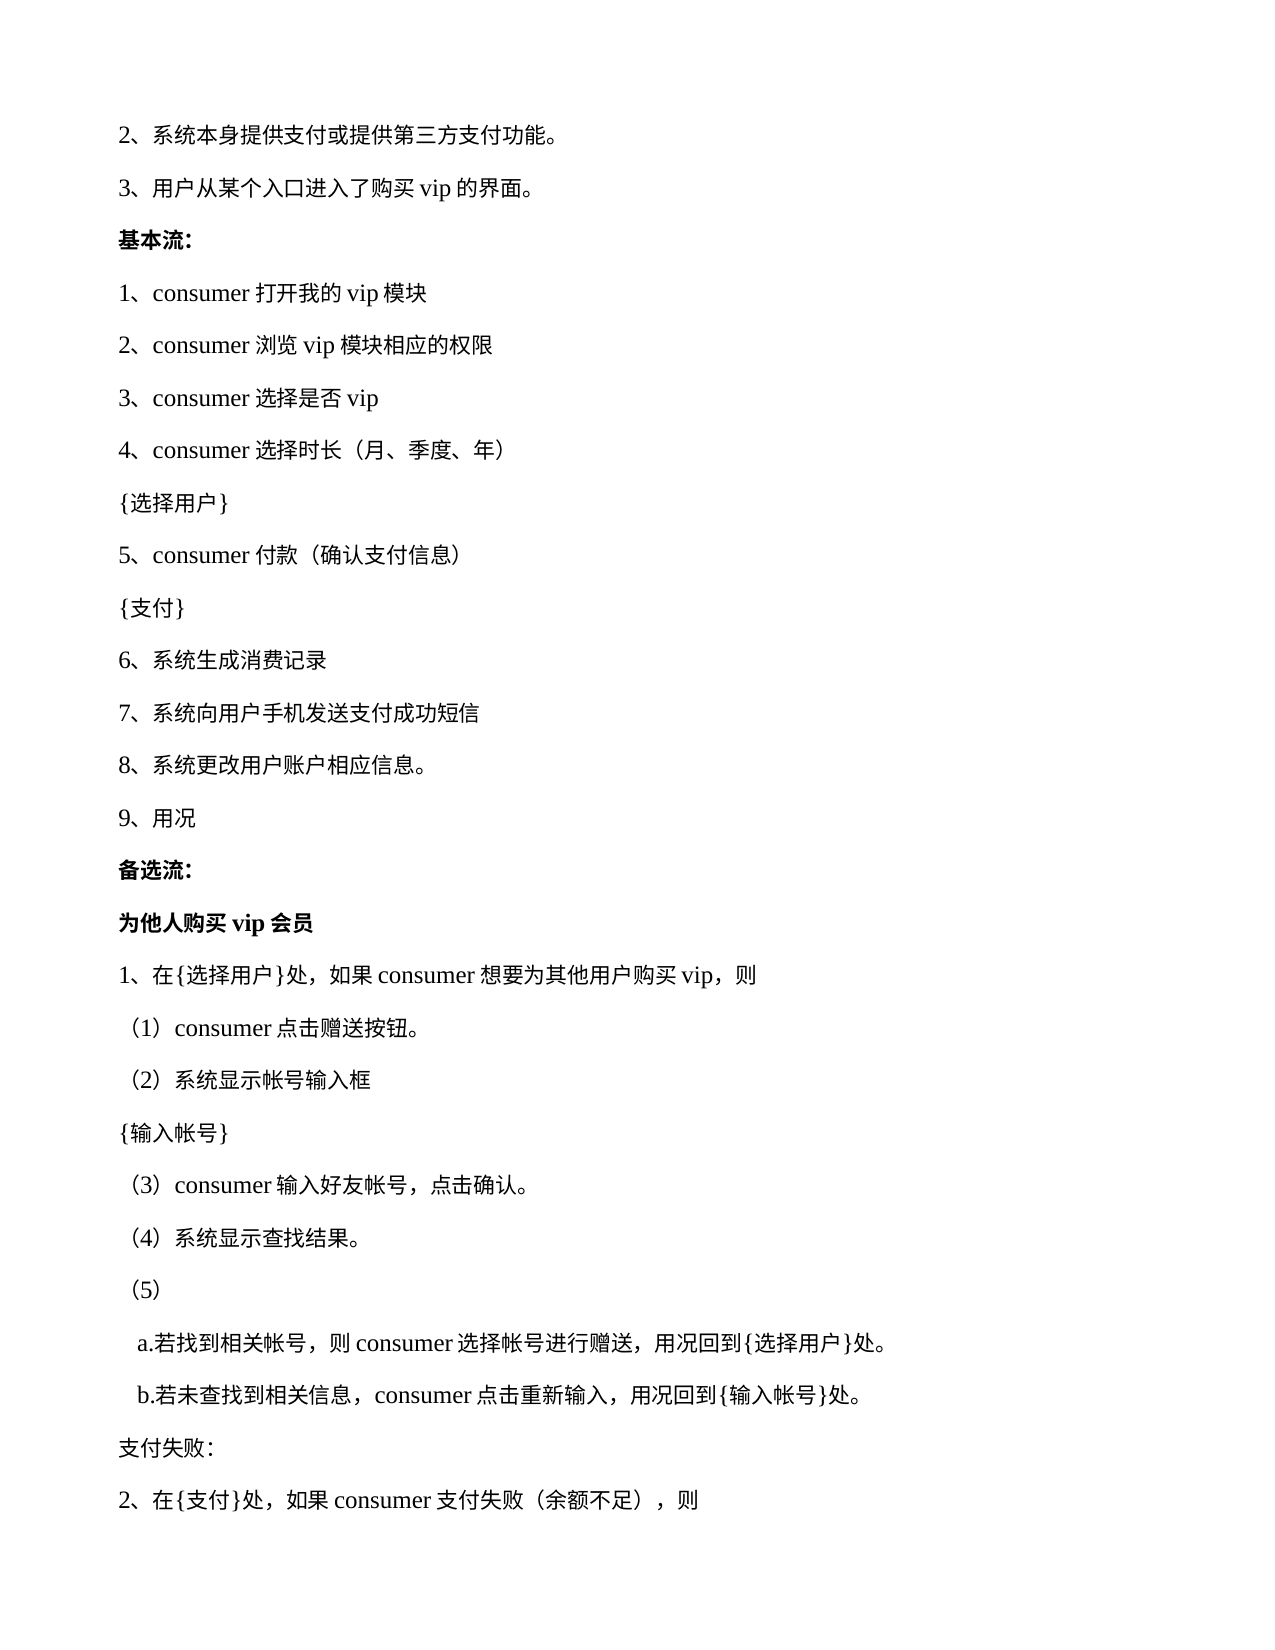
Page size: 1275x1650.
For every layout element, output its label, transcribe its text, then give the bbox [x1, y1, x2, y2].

text （5） [118, 1273, 1157, 1305]
text 2、系统本身提供支付或提供第三方支付功能。 [118, 118, 1157, 150]
text 9、用况 [118, 801, 1157, 832]
text 4、consumer选择时长（月、季度、年） [118, 433, 1157, 465]
text （4）系统显示查找结果。 [118, 1221, 1157, 1252]
text 3、用户从某个入口进入了购买vip的界面。 [118, 171, 1157, 202]
text （3）consumer输入好友帐号，点击确认。 [118, 1168, 1157, 1200]
text a.若找到相关帐号，则consumer选择帐号进行赠送，用况回到{选择用户}处。 [118, 1326, 1157, 1357]
text 2、consumer浏览vip模块相应的权限 [118, 328, 1157, 360]
text 5、consumer付款（确认支付信息） [118, 538, 1157, 570]
text 基本流： [118, 223, 1157, 255]
text 7、系统向用户手机发送支付成功短信 [118, 696, 1157, 727]
text {支付} [118, 591, 1157, 622]
text 6、系统生成消费记录 [118, 643, 1157, 675]
text （1）consumer点击赠送按钮。 [118, 1011, 1157, 1042]
text 支付失败： [118, 1431, 1157, 1462]
text 1、consumer打开我的vip模块 [118, 276, 1157, 307]
text 备选流： [118, 853, 1157, 885]
text 3、consumer选择是否vip [118, 381, 1157, 412]
text {输入帐号} [118, 1116, 1157, 1147]
text b.若未查找到相关信息，consumer点击重新输入，用况回到{输入帐号}处。 [118, 1378, 1157, 1410]
text 8、系统更改用户账户相应信息。 [118, 748, 1157, 780]
text （2）系统显示帐号输入框 [118, 1063, 1157, 1095]
text {选择用户} [118, 486, 1157, 517]
text 为他人购买vip会员 [118, 906, 1157, 937]
text 2、在{支付}处，如果consumer支付失败（余额不足），则 [118, 1483, 1157, 1515]
text 1、在{选择用户}处，如果consumer想要为其他用户购买vip，则 [118, 958, 1157, 990]
